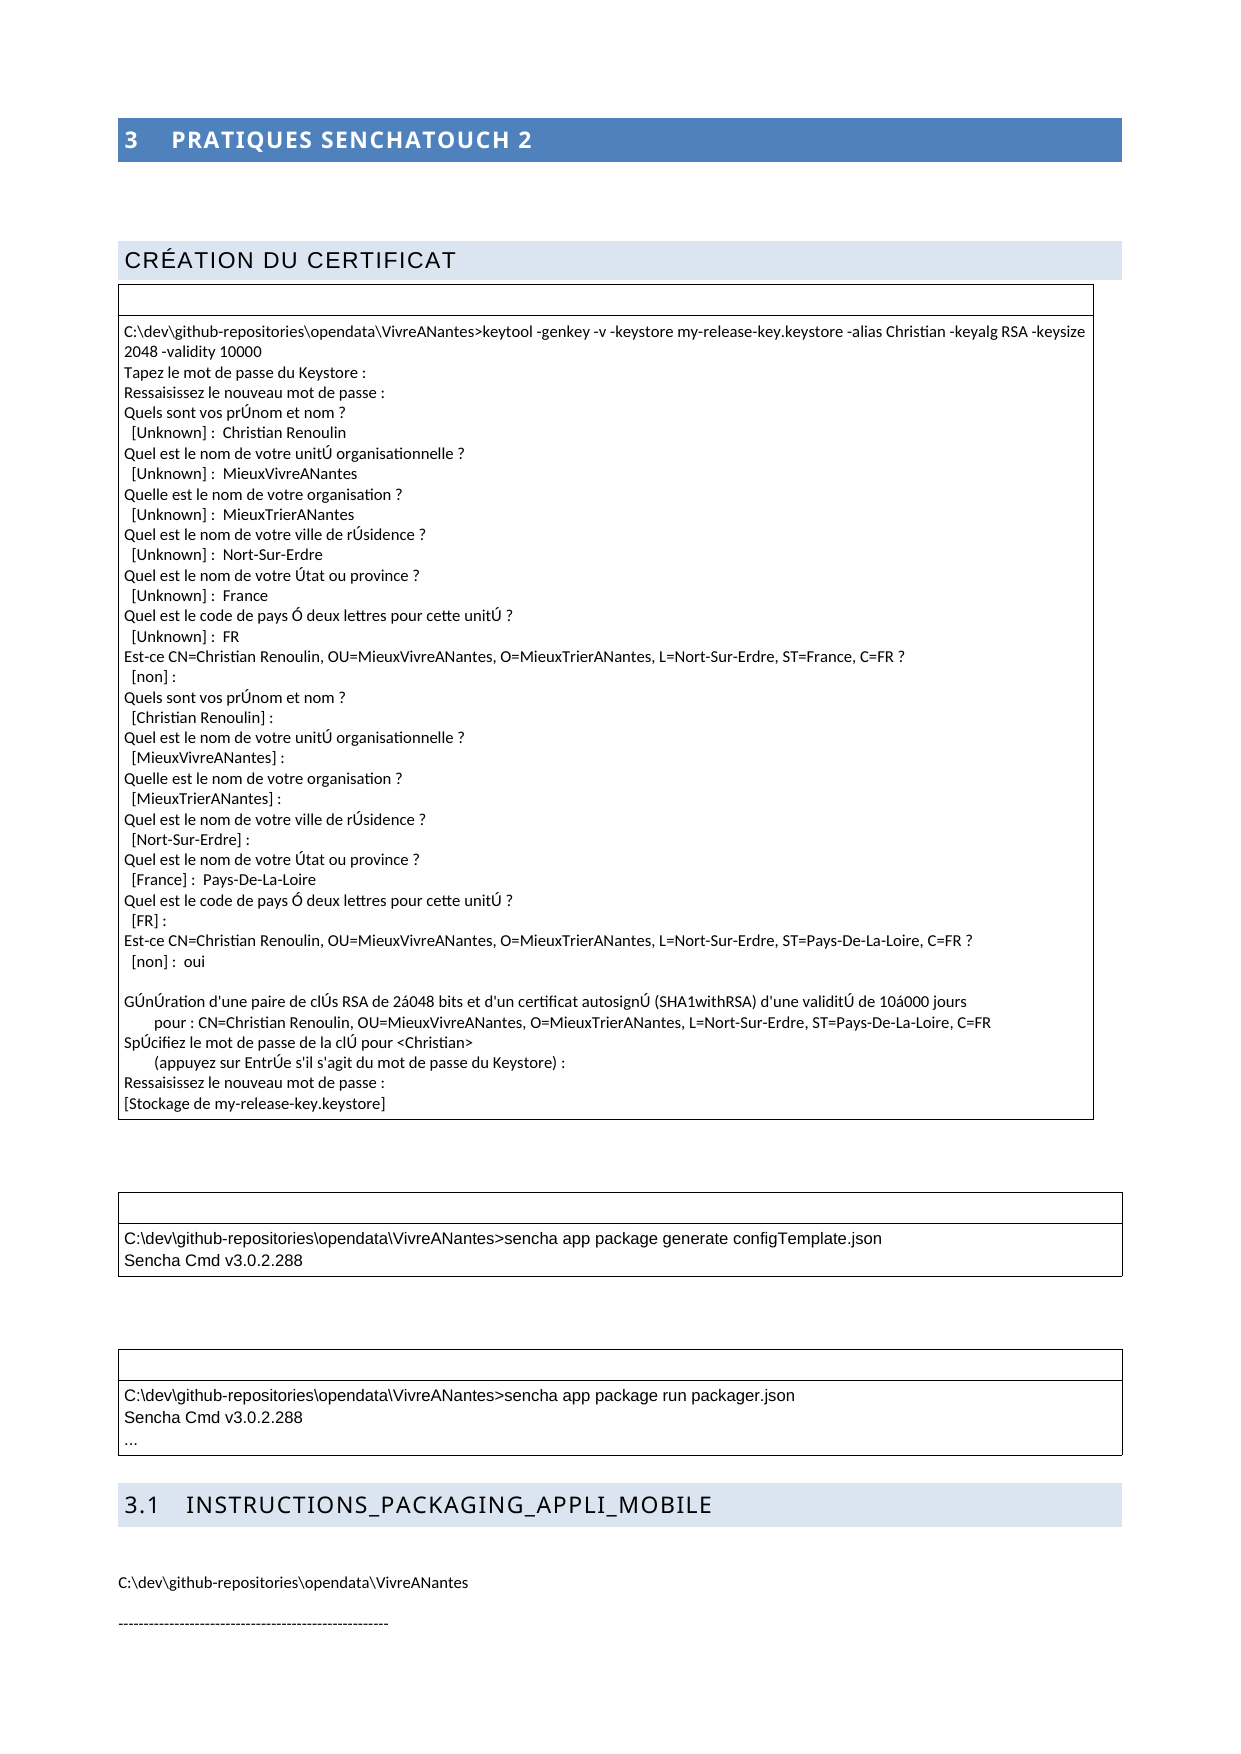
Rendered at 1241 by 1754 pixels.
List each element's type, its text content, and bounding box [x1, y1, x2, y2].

table_header [119, 1193, 1122, 1223]
subtitle Pratiques SenchaTouch 2 [124, 124, 1116, 156]
subtitle Création du certificat [124, 247, 1116, 273]
text ----------------------------------------------------- [118, 1613, 1122, 1633]
table_header [119, 1350, 1122, 1380]
table_cell C:\dev\github-repositories\opendata\VivreANantes>keytool -genkey -v -keystore my-release-key.keystore -alias Christian -keyalg RSA -keysize 2048 -validity 10000 Tapez le mot de passe du Keystore : Ressaisissez le nouveau mot de passe : Quels sont vos prÚnom et nom ? [Unknown] : Christian Renoulin Quel est le nom de votre unitÚ organisationnelle ? [Unknown] : MieuxVivreANantes Quelle est le nom de votre organisation ? [Unknown] : MieuxTrierANantes Quel est le nom de votre ville de rÚsidence ? [Unknown] : Nort-Sur-Erdre Quel est le nom de votre Útat ou province ? [Unknown] : France Quel est le code de pays Ó deux lettres pour cette unitÚ ? [Unknown] : FR Est-ce CN=Christian Renoulin, OU=MieuxVivreANantes, O=MieuxTrierANantes, L=Nort-Sur-Erdre, ST=France, C=FR ? [non] : Quels sont vos prÚnom et nom ? [Christian Renoulin] : Quel est le nom de votre unitÚ organisationnelle ? [MieuxVivreANantes] : Quelle est le nom de votre organisation ? [MieuxTrierANantes] : Quel est le nom de votre ville de rÚsidence ? [Nort-Sur-Erdre] : Quel est le nom de votre Útat ou province ? [France] : Pays-De-La-Loire Quel est le code de pays Ó deux lettres pour cette unitÚ ? [FR] : Est-ce CN=Christian Renoulin, OU=MieuxVivreANantes, O=MieuxTrierANantes, L=Nort-Sur-Erdre, ST=Pays-De-La-Loire, C=FR ? [non] : oui GÚnÚration d'une paire de clÚs RSA de 2á048 bits et d'un certificat autosignÚ (SHA1withRSA) d'une validitÚ de 10á000 jours pour : CN=Christian Renoulin, OU=MieuxVivreANantes, O=MieuxTrierANantes, L=Nort-Sur-Erdre, ST=Pays-De-La-Loire, C=FR SpÚcifiez le mot de passe de la clÚ pour <Christian> (appuyez sur EntrÚe s'il s'agit du mot de passe du Keystore) : Ressaisissez le nouveau mot de passe : [Stockage de my-release-key.keystore] [119, 316, 1093, 1119]
subtitle instructions_packaging_appli_mobile [124, 1490, 1116, 1521]
table_header [119, 285, 1093, 315]
table_cell C:\dev\github-repositories\opendata\VivreANantes>sencha app package generate configTemplate.json Sencha Cmd v3.0.2.288 [119, 1224, 1122, 1276]
table_cell C:\dev\github-repositories\opendata\VivreANantes>sencha app package run packager.json Sencha Cmd v3.0.2.288 ... [119, 1381, 1122, 1455]
text C:\dev\github-repositories\opendata\VivreANantes [118, 1572, 1122, 1593]
